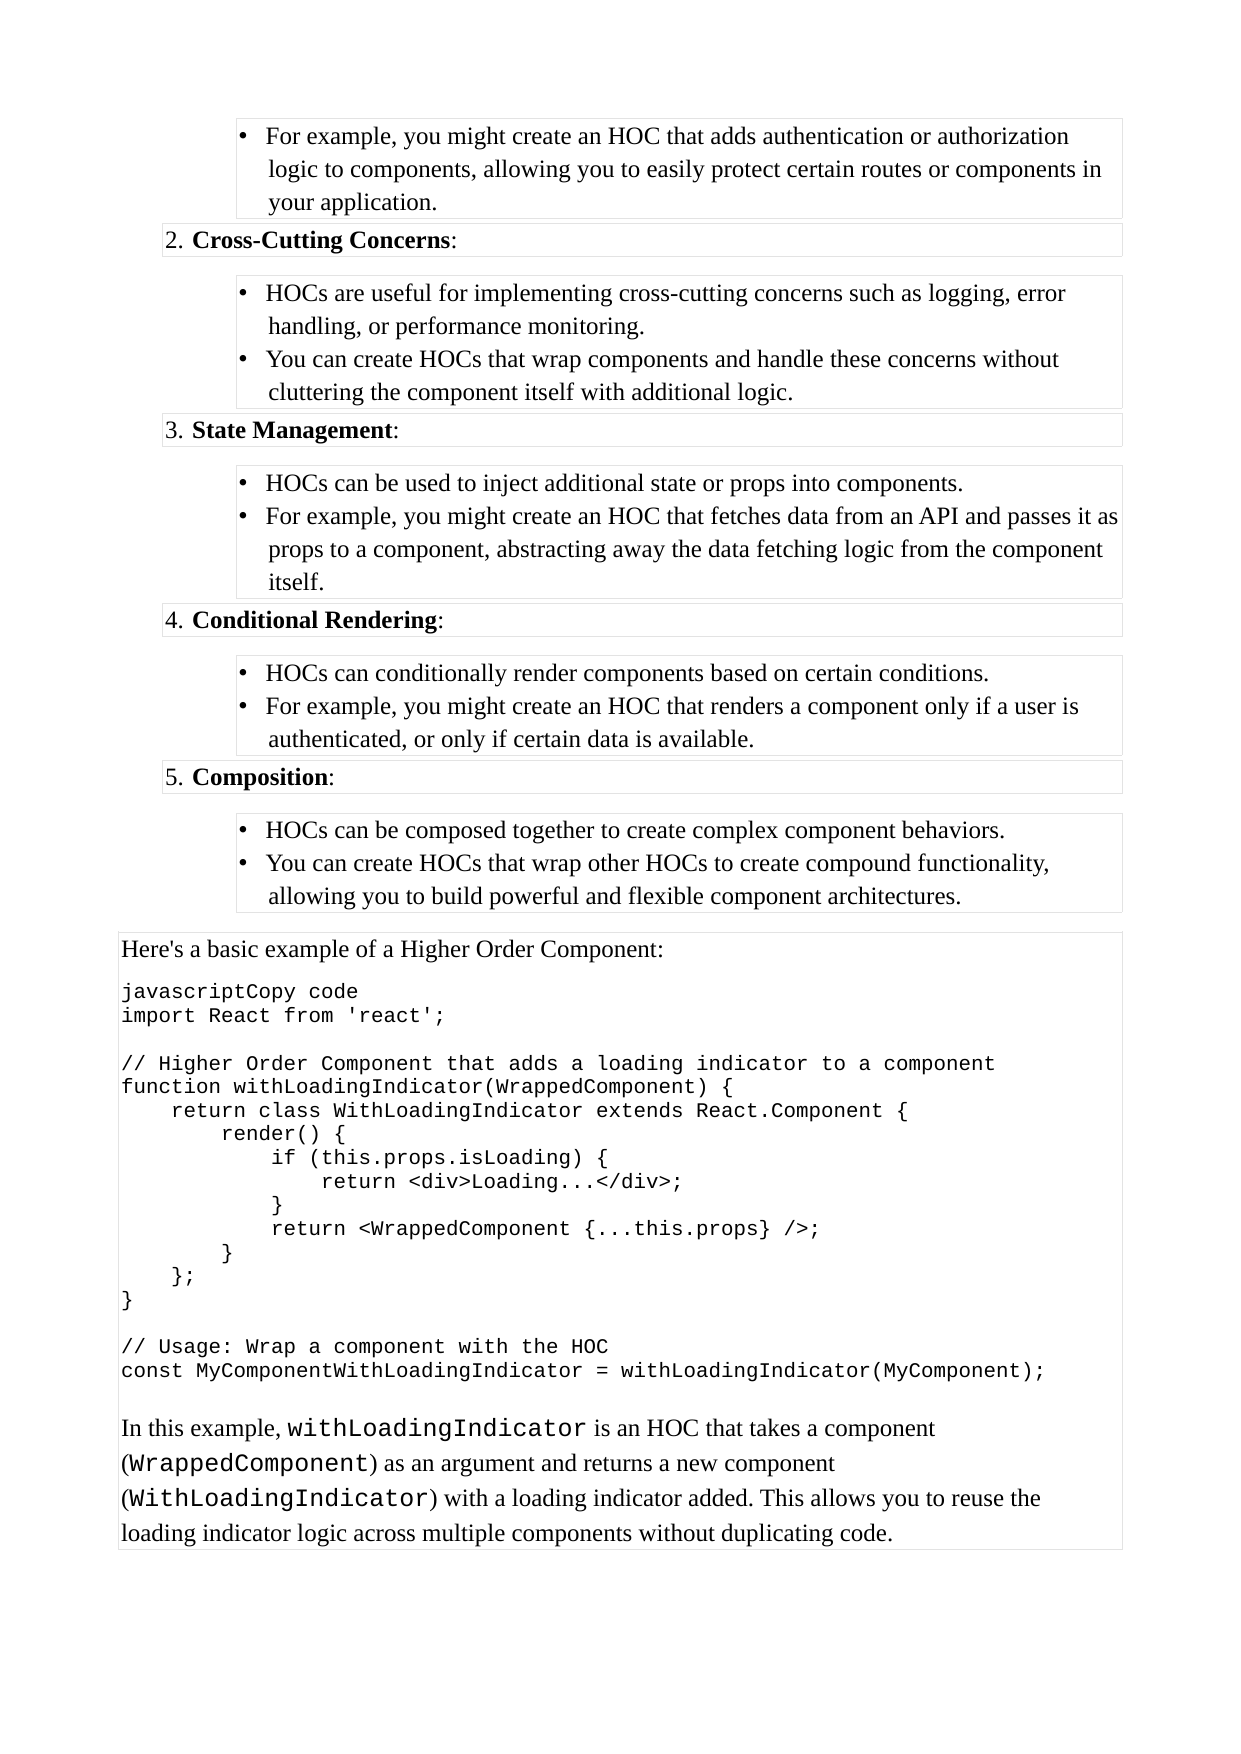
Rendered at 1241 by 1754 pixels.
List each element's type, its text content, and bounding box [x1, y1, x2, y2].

list HOCs can be used to inject additional state or props into components. [237, 466, 1122, 497]
list HOCs can be composed together to create complex component behaviors. [237, 814, 1122, 844]
text Here's a basic example of a Higher Order Component: [119, 933, 1122, 963]
text const MyComponentWithLoadingIndicator = withLoadingIndicator(MyComponent); [119, 1357, 1122, 1383]
text // Higher Order Component that adds a loading indicator to a component [119, 1050, 1122, 1073]
text if (this.props.isLoading) { [119, 1144, 1122, 1168]
list Conditional Rendering: [163, 604, 1122, 636]
list Cross-Cutting Concerns: [163, 224, 1122, 256]
text return <div>Loading...</div>; [119, 1168, 1122, 1192]
text return class WithLoadingIndicator extends React.Component { [119, 1097, 1122, 1121]
text In this example, withLoadingIndicator is an HOC that takes a component (WrappedComponent) as an argument and returns a new component (WithLoadingIndicator) with a loading indicator added. This allows you to reuse the loading indicator logic across multiple components without duplicating code. [119, 1410, 1122, 1549]
text return <WrappedComponent {...this.props} />; [119, 1215, 1122, 1239]
text } [119, 1192, 1122, 1215]
list HOCs are useful for implementing cross-cutting concerns such as logging, error handling, or performance monitoring. [237, 276, 1122, 339]
text function withLoadingIndicator(WrappedComponent) { [119, 1073, 1122, 1097]
text render() { [119, 1121, 1122, 1144]
text javascriptCopy code [119, 979, 1122, 1003]
list HOCs can conditionally render components based on certain conditions. [237, 656, 1122, 687]
text } [119, 1286, 1122, 1313]
text // Usage: Wrap a component with the HOC [119, 1334, 1122, 1357]
list You can create HOCs that wrap other HOCs to create compound functionality, allowing you to build powerful and flexible component architectures. [237, 846, 1122, 912]
text import React from 'react'; [119, 1003, 1122, 1029]
list For example, you might create an HOC that fetches data from an API and passes it as props to a component, abstracting away the data fetching logic from the component itself. [237, 498, 1122, 598]
list For example, you might create an HOC that renders a component only if a user is authenticated, or only if certain data is available. [237, 688, 1122, 755]
text }; [119, 1263, 1122, 1286]
list State Management: [163, 414, 1122, 446]
list Composition: [163, 761, 1122, 793]
list You can create HOCs that wrap components and handle these concerns without cluttering the component itself with additional logic. [237, 341, 1122, 408]
text } [119, 1239, 1122, 1263]
list For example, you might create an HOC that adds authentication or authorization logic to components, allowing you to easily protect certain routes or components in your application. [237, 119, 1122, 218]
